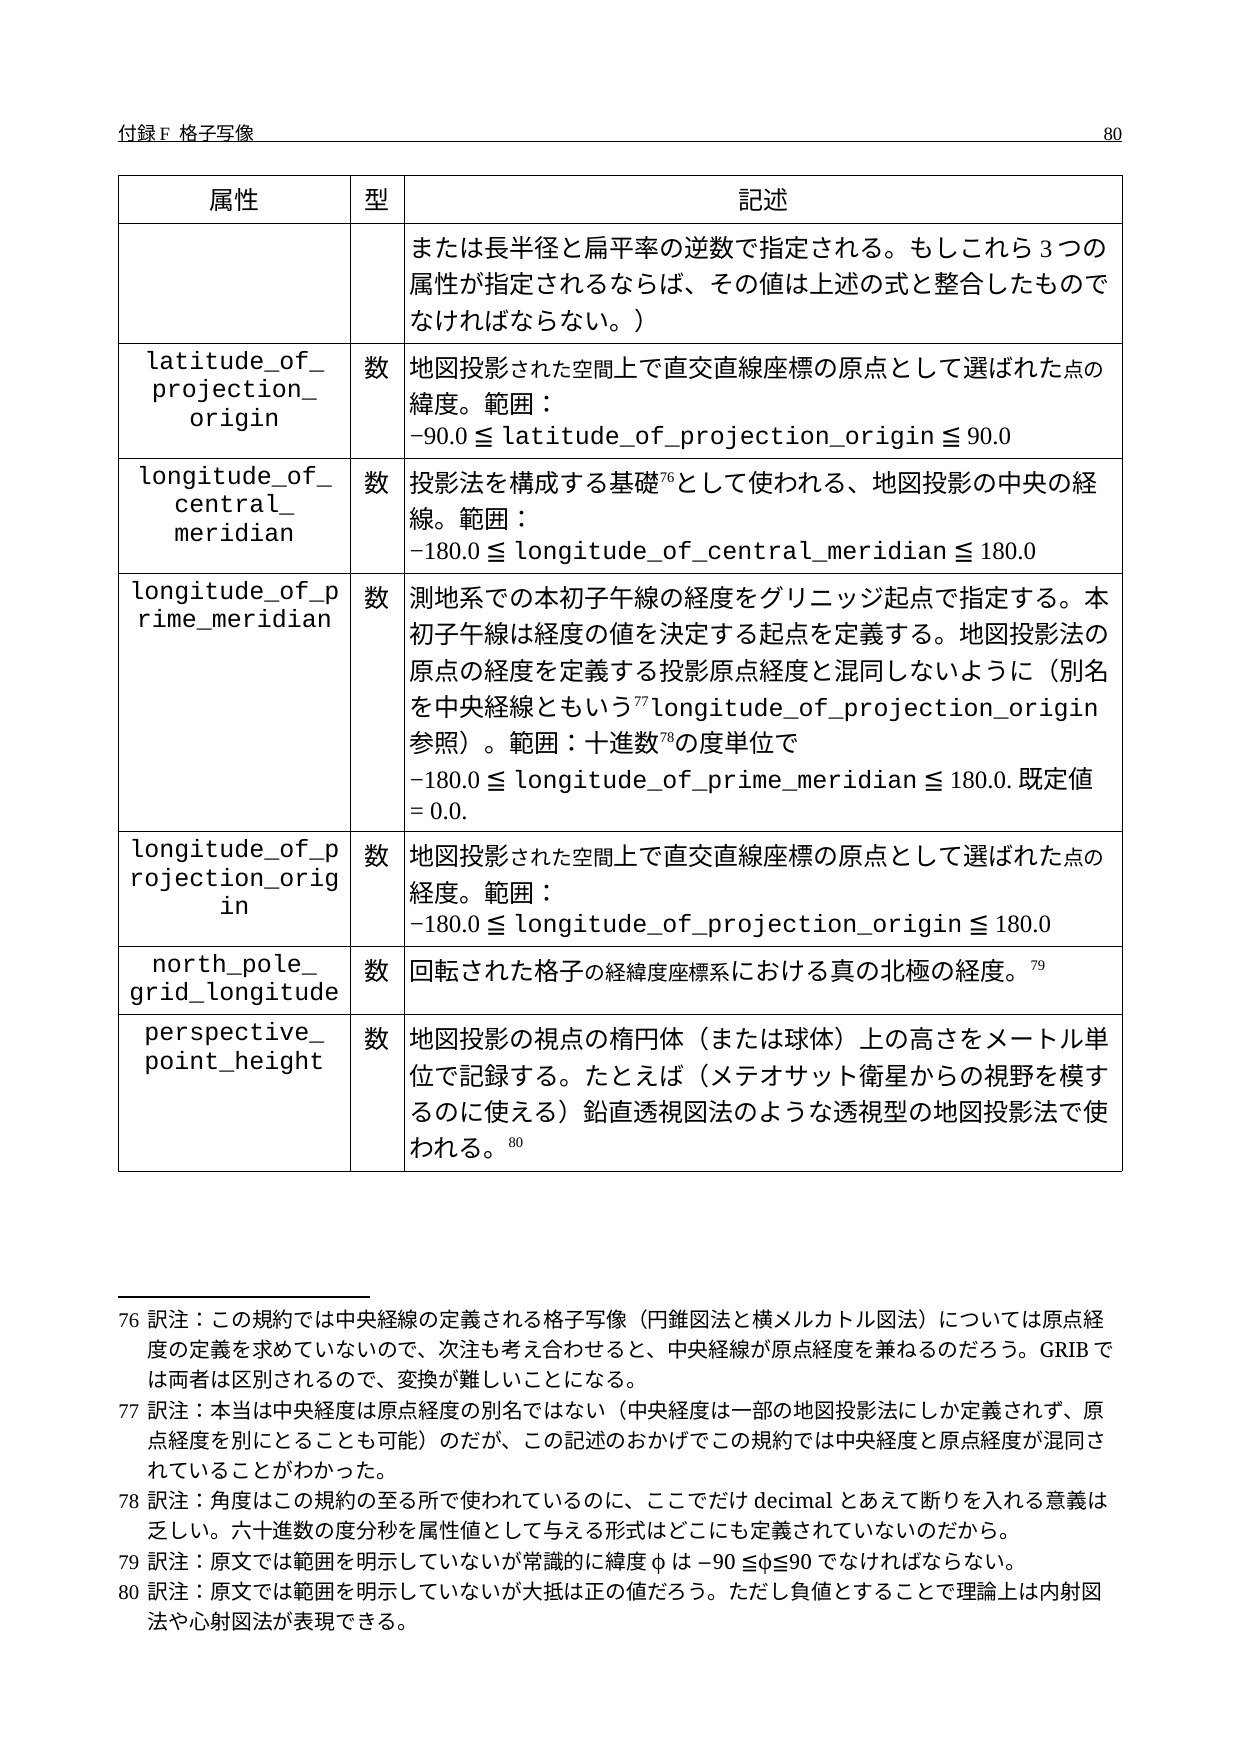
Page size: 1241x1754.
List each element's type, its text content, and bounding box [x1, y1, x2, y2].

table_cell longitude_of_projection_origin [119, 832, 350, 946]
table_cell 地図投影の視点の楕円体（または球体）上の高さをメートル単位で記録する。たとえば（メテオサット衛星からの視野を模するのに使える）鉛直透視図法のような透視型の地図投影法で使われる。 [405, 1015, 1122, 1171]
table_cell longitude_of_prime_meridian [119, 574, 350, 831]
table_cell [351, 224, 404, 343]
table_cell 回転された格子の経緯度座標系における真の北極の経度。 [405, 947, 1122, 1014]
table_cell 数 [351, 832, 404, 946]
table_header 属性 [119, 176, 350, 223]
table_cell latitude_of_​projection_​origin [119, 344, 350, 458]
table_cell 数 [351, 344, 404, 458]
table_cell [119, 224, 350, 343]
table_cell north_pole_ grid_longitude [119, 947, 350, 1014]
table_cell perspective_ point_height [119, 1015, 350, 1171]
table_cell 投影法を構成する基礎として使われる、地図投影の中央の経線。範囲： −180.0 ≦ longitude_of_central_meridian ≦ 180.0 [405, 459, 1122, 573]
table_header 記述 [405, 176, 1122, 223]
table_header 型 [351, 176, 404, 223]
table_cell 測地系での本初子午線の経度をグリニッジ起点で指定する。本初子午線は経度の値を決定する起点を定義する。地図投影法の原点の経度を定義する投影原点経度と混同しないように（別名を中央経線ともいうlongitude_of_projection_origin参照）。範囲：十進数の度単位で−180.0 ≦ longitude_of_prime_meridian ≦ 180.0. 既定値 = 0.0. [405, 574, 1122, 831]
table_cell 数 [351, 1015, 404, 1171]
table_cell longitude_of_​central_​meridian [119, 459, 350, 573]
table_cell 数 [351, 574, 404, 831]
table_cell 地図投影された空間上で直交直線座標の原点として選ばれた点の経度。範囲： −180.0 ≦ longitude_of_projection_origin ≦ 180.0 [405, 832, 1122, 946]
table_cell 数 [351, 947, 404, 1014]
table_cell 数 [351, 459, 404, 573]
table_cell または長半径と扁平率の逆数で指定される。もしこれら3つの属性が指定されるならば、その値は上述の式と整合したものでなければならない。） [405, 224, 1122, 343]
table_cell 地図投影された空間上で直交直線座標の原点として選ばれた点の緯度。範囲： −90.0 ≦ latitude_of_projection_origin ≦ 90.0 [405, 344, 1122, 458]
